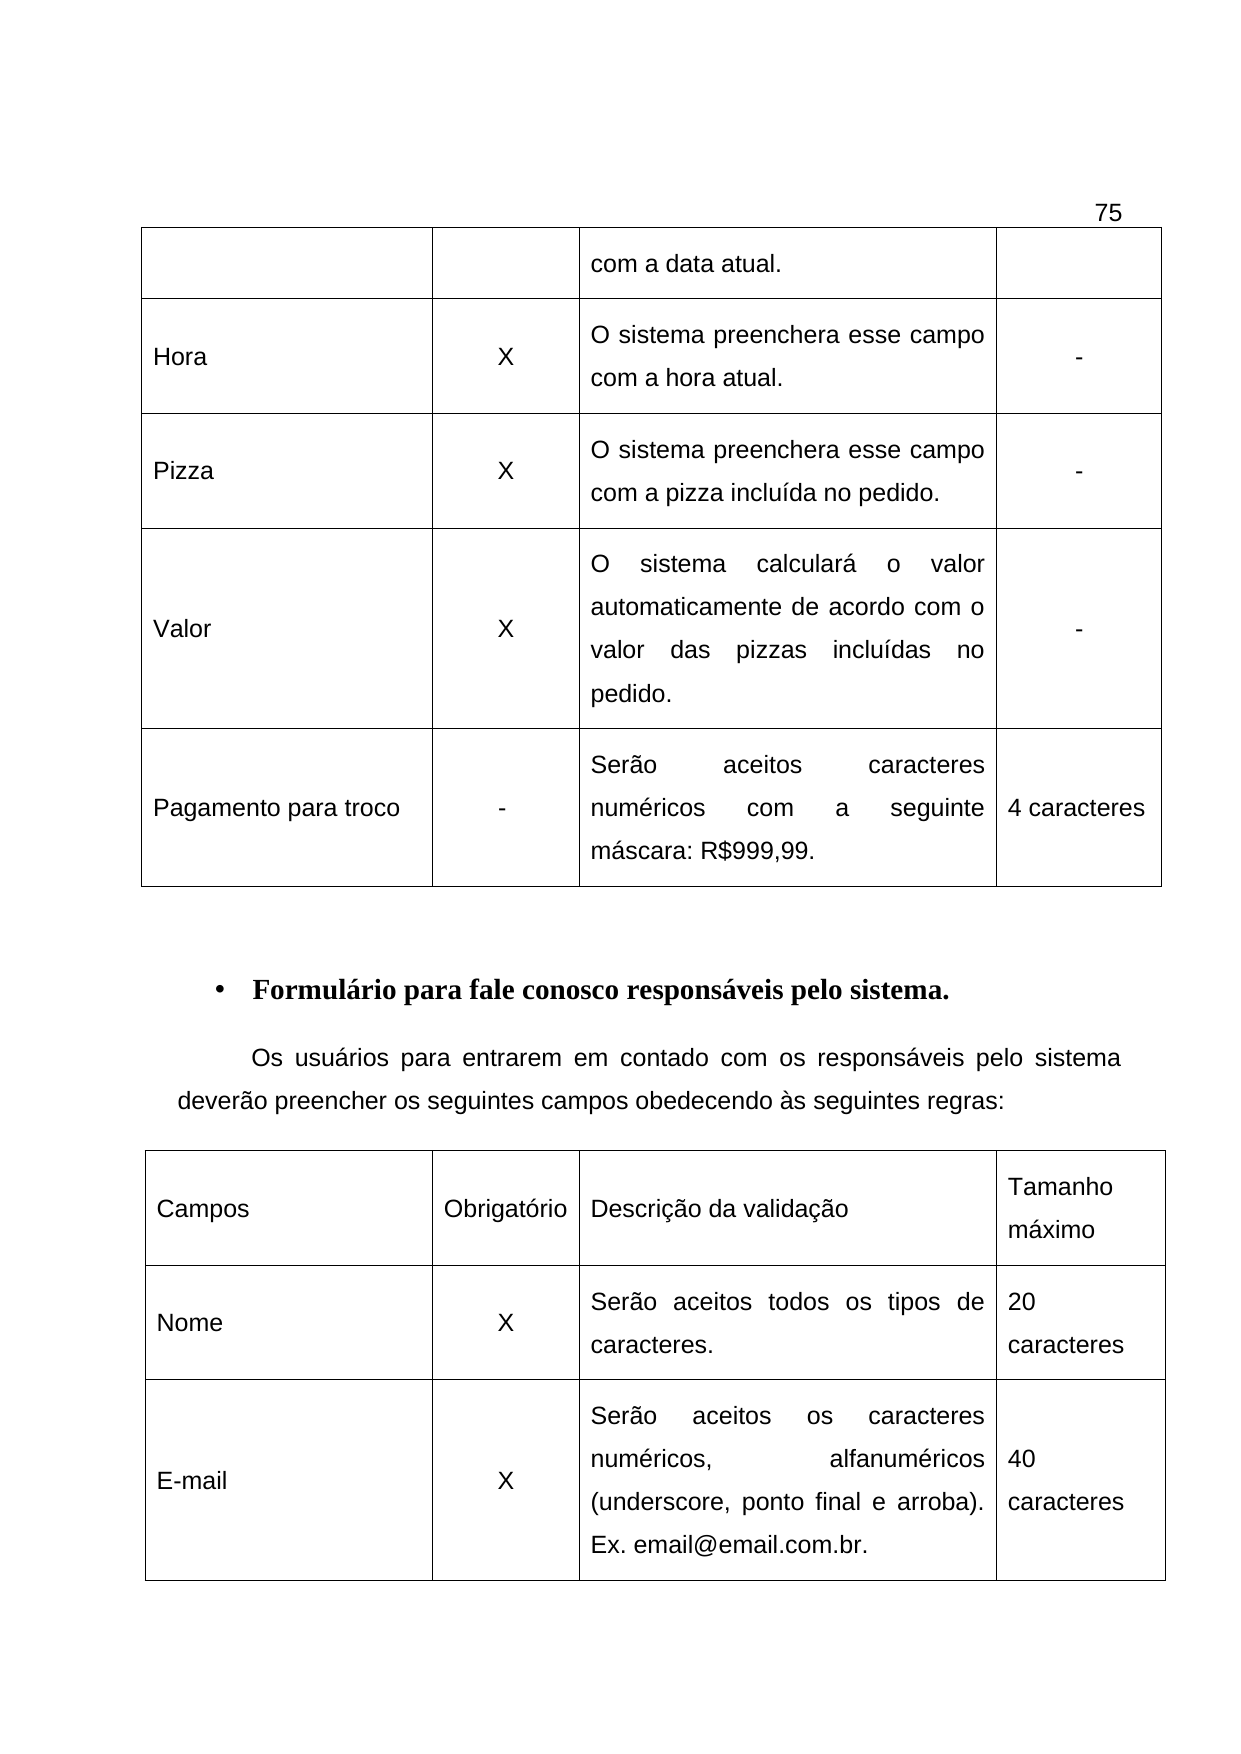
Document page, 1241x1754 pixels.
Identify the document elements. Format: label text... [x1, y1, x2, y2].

table_cell [142, 228, 432, 298]
table_header Obrigatório [433, 1151, 579, 1265]
table_cell - [997, 529, 1161, 728]
list Os usuários para entrarem em contado com os responsáveis pelo sistema deverão preencher os seguintes campos obedecendo às seguintes regras: [177, 1043, 1122, 1115]
table_header Descrição da validação [580, 1151, 996, 1265]
list Formulário para fale conosco responsáveis pelo sistema. [215, 972, 1122, 1005]
table_cell 40 caracteres [997, 1380, 1165, 1580]
table_cell X [433, 1266, 579, 1379]
table_cell Serão aceitos os caracteres numéricos, alfanuméricos (underscore, ponto final e arroba). Ex. email@email.com.br. [580, 1380, 996, 1580]
table_cell - [997, 228, 1161, 298]
table_cell Valor [142, 529, 432, 728]
table_header Tamanho máximo [997, 1151, 1165, 1265]
table_cell X [433, 1380, 579, 1580]
table_cell Serão aceitos todos os tipos de caracteres. [580, 1266, 996, 1379]
table_cell [433, 228, 579, 298]
table_cell 4 caracteres [997, 729, 1161, 886]
table_cell Nome [146, 1266, 432, 1379]
table_cell X [433, 414, 579, 527]
table_cell - [433, 729, 579, 886]
table_cell E-mail [146, 1380, 432, 1580]
table_cell Pagamento para troco [142, 729, 432, 886]
table_cell X [433, 299, 579, 413]
table_cell com a data atual. [580, 228, 996, 298]
table_cell - [997, 299, 1161, 413]
table_cell Serão aceitos caracteres numéricos com a seguinte máscara: R$999,99. [580, 729, 996, 886]
table_cell O sistema calculará o valor automaticamente de acordo com o valor das pizzas incluídas no pedido. [580, 529, 996, 728]
table_cell Hora [142, 299, 432, 413]
table_cell O sistema preenchera esse campo com a hora atual. [580, 299, 996, 413]
table_header Campos [146, 1151, 432, 1265]
table_cell 20 caracteres [997, 1266, 1165, 1379]
table_cell X [433, 529, 579, 728]
table_cell O sistema preenchera esse campo com a pizza incluída no pedido. [580, 414, 996, 527]
table_cell Pizza [142, 414, 432, 527]
table_cell - [997, 414, 1161, 527]
